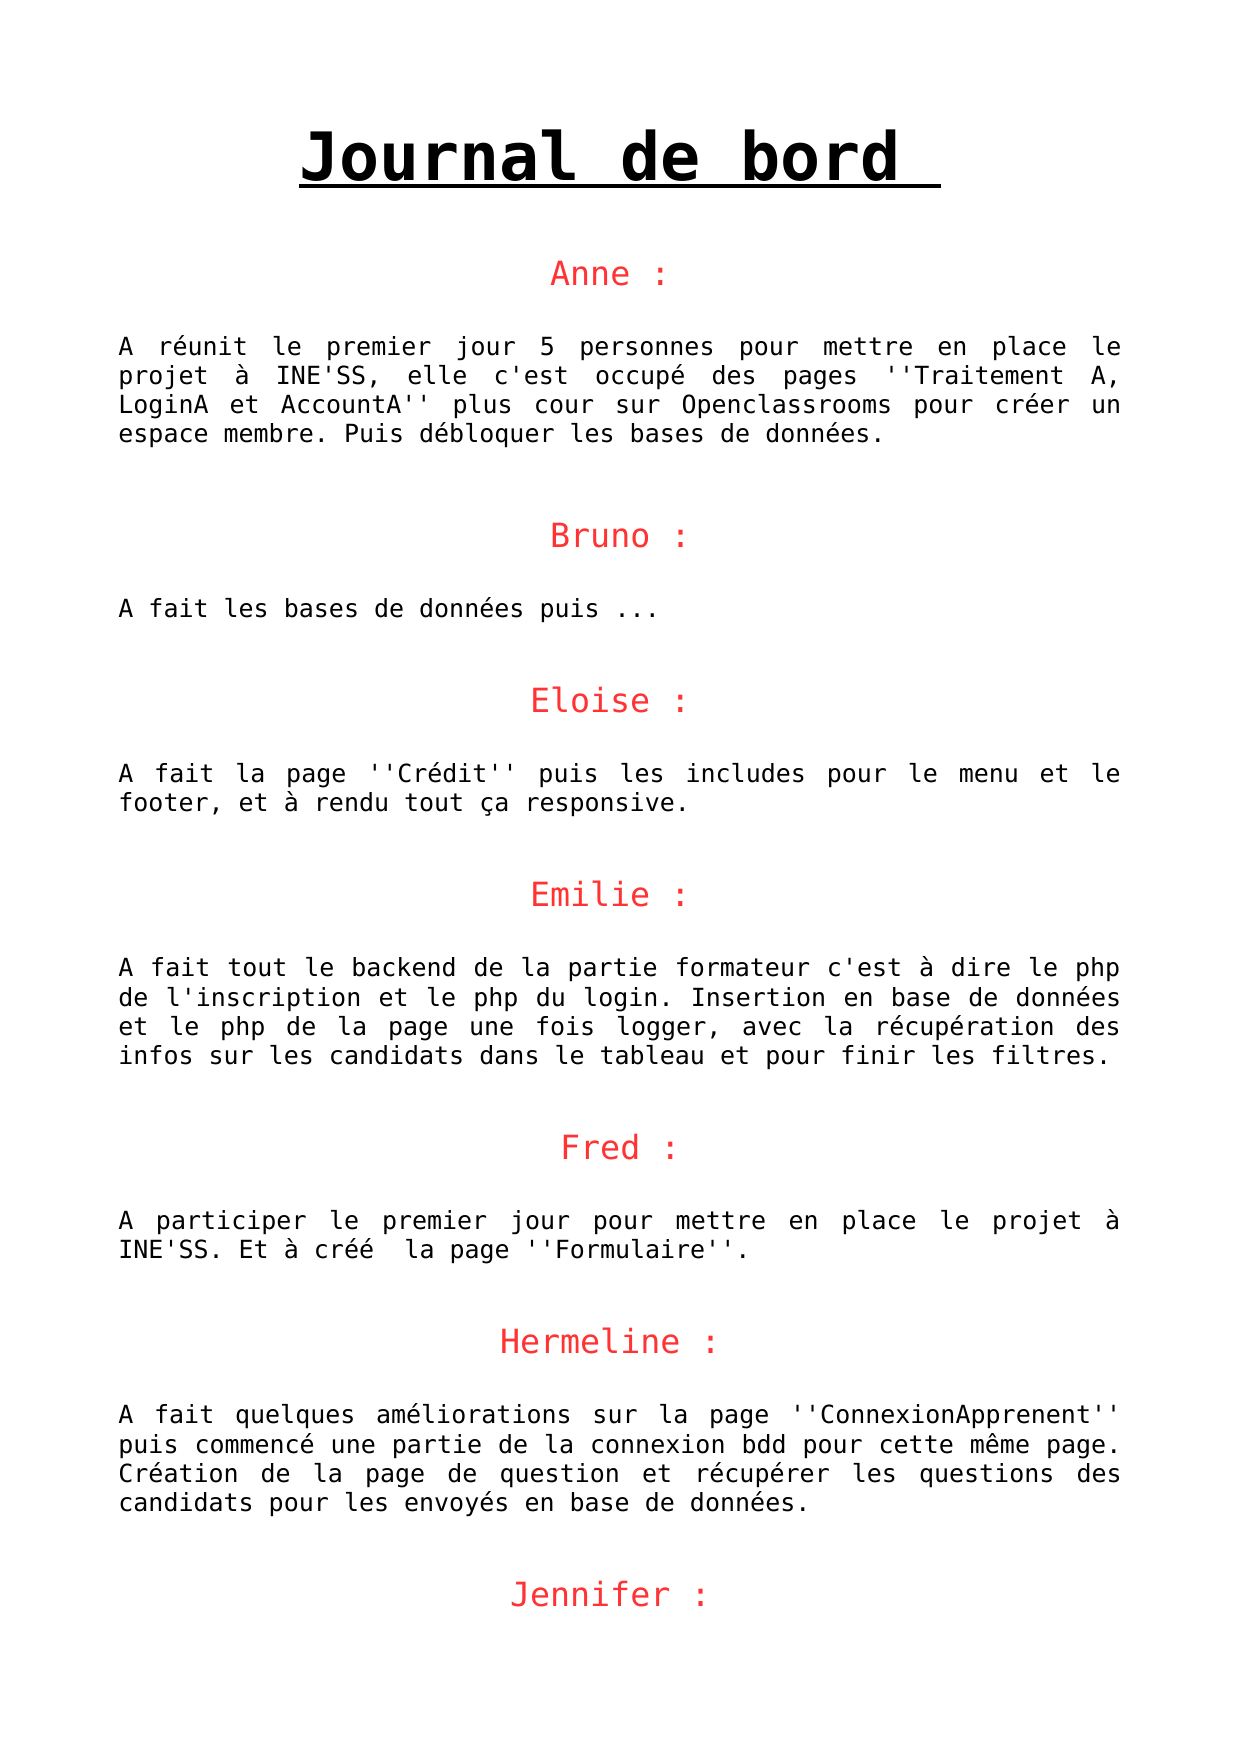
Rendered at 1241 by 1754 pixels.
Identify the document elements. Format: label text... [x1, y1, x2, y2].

text A fait la page ''Crédit'' puis les includes pour le menu et le footer, et à rendu tout ça responsive. [118, 759, 1122, 818]
text A participer le premier jour pour mettre en place le projet à INE'SS. Et à créé la page ''Formulaire''. [118, 1206, 1122, 1265]
text Bruno : [118, 516, 1122, 555]
text A fait quelques améliorations sur la page ''ConnexionApprenent'' puis commencé une partie de la connexion bdd pour cette même page. Création de la page de question et récupérer les questions des candidats pour les envoyés en base de données. [118, 1401, 1122, 1517]
text Emilie : [118, 876, 1122, 915]
text Jennifer : [118, 1576, 1122, 1614]
text A fait tout le backend de la partie formateur c'est à dire le php de l'inscription et le php du login. Insertion en base de données et le php de la page une fois logger, avec la récupération des infos sur les candidats dans le tableau et pour finir les filtres. [118, 954, 1122, 1070]
text A fait les bases de données puis ... [118, 594, 1122, 623]
text Anne : [118, 254, 1122, 293]
text Journal de bord [118, 118, 1122, 196]
text Hermeline : [118, 1323, 1122, 1362]
text Eloise : [118, 682, 1122, 720]
text Fred : [118, 1129, 1122, 1167]
text A réunit le premier jour 5 personnes pour mettre en place le projet à INE'SS, elle c'est occupé des pages ''Traitement A, LoginA et AccountA'' plus cour sur Openclassrooms pour créer un espace membre. Puis débloquer les bases de données. [118, 332, 1122, 448]
